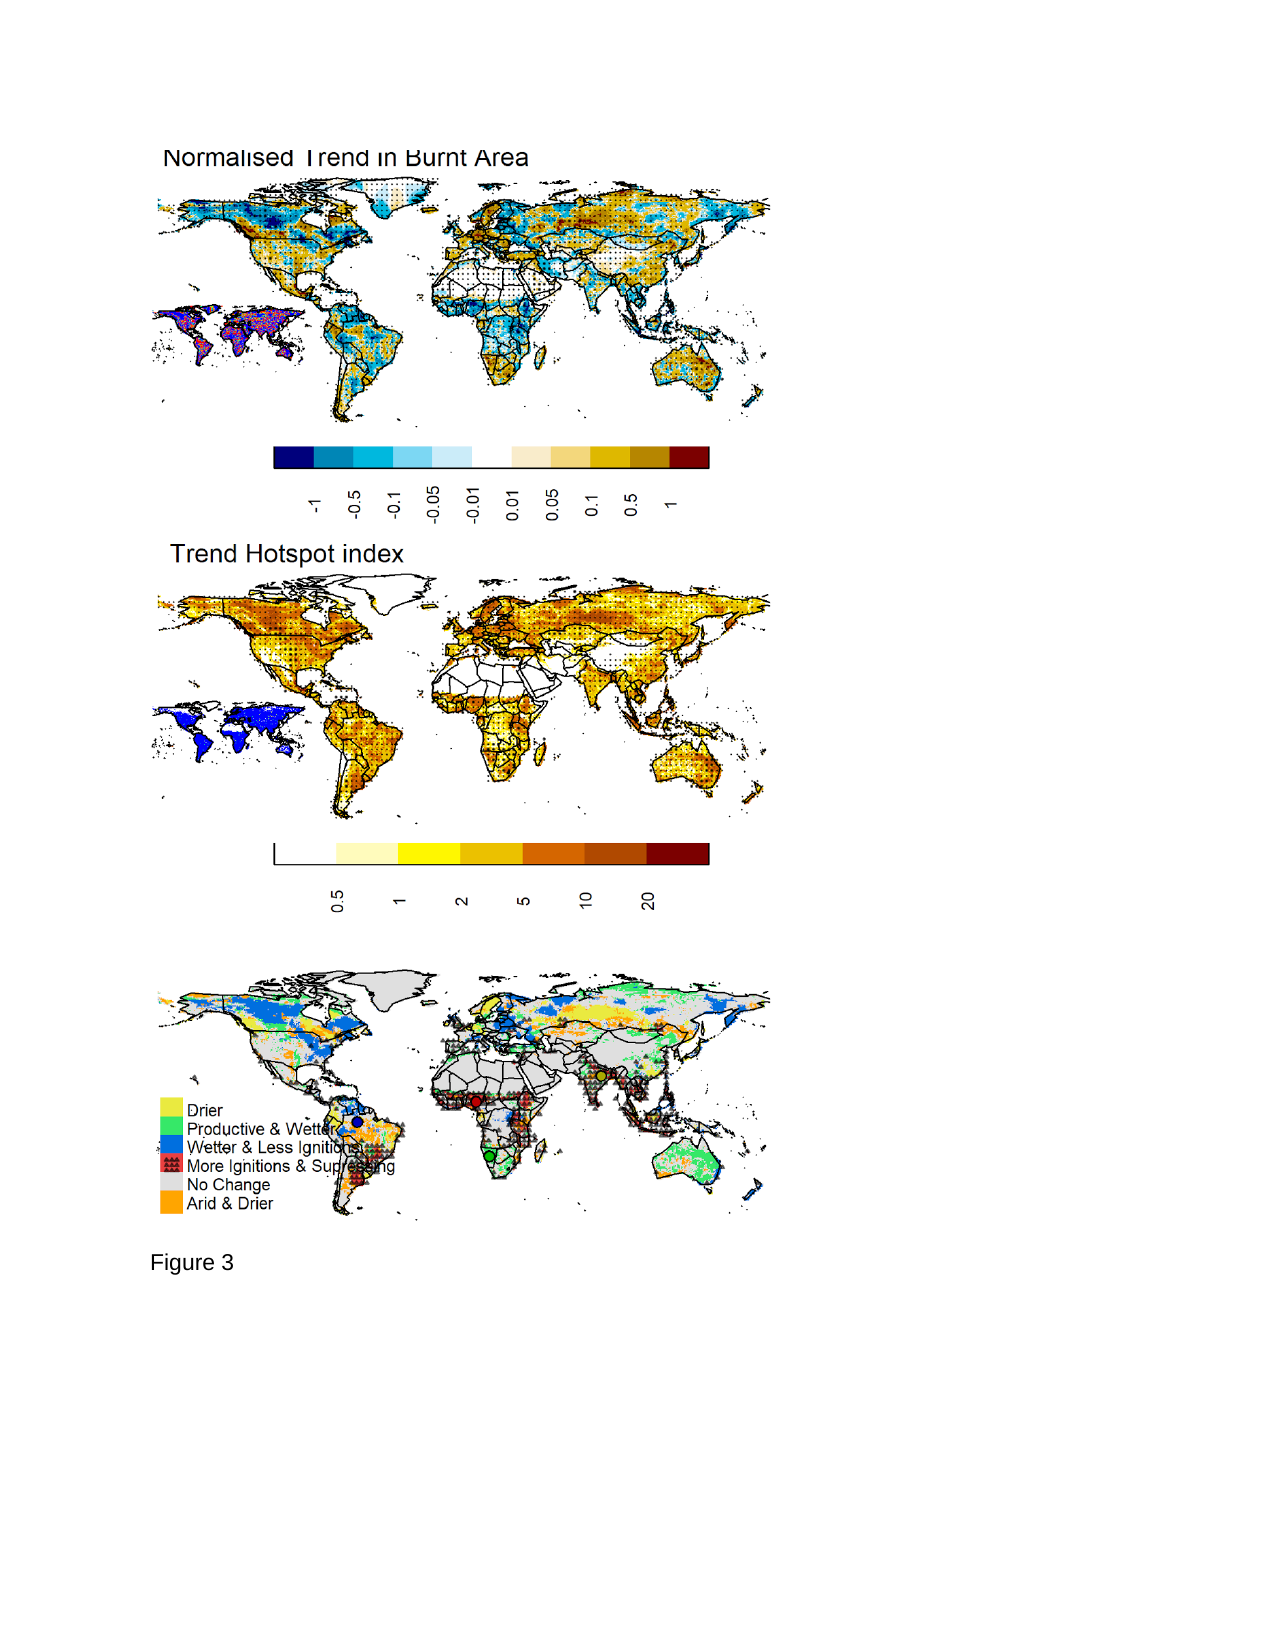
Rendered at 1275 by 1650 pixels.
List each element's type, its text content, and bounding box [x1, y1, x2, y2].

text Figure 3 [150, 1249, 1125, 1275]
picture [150, 150, 771, 1239]
